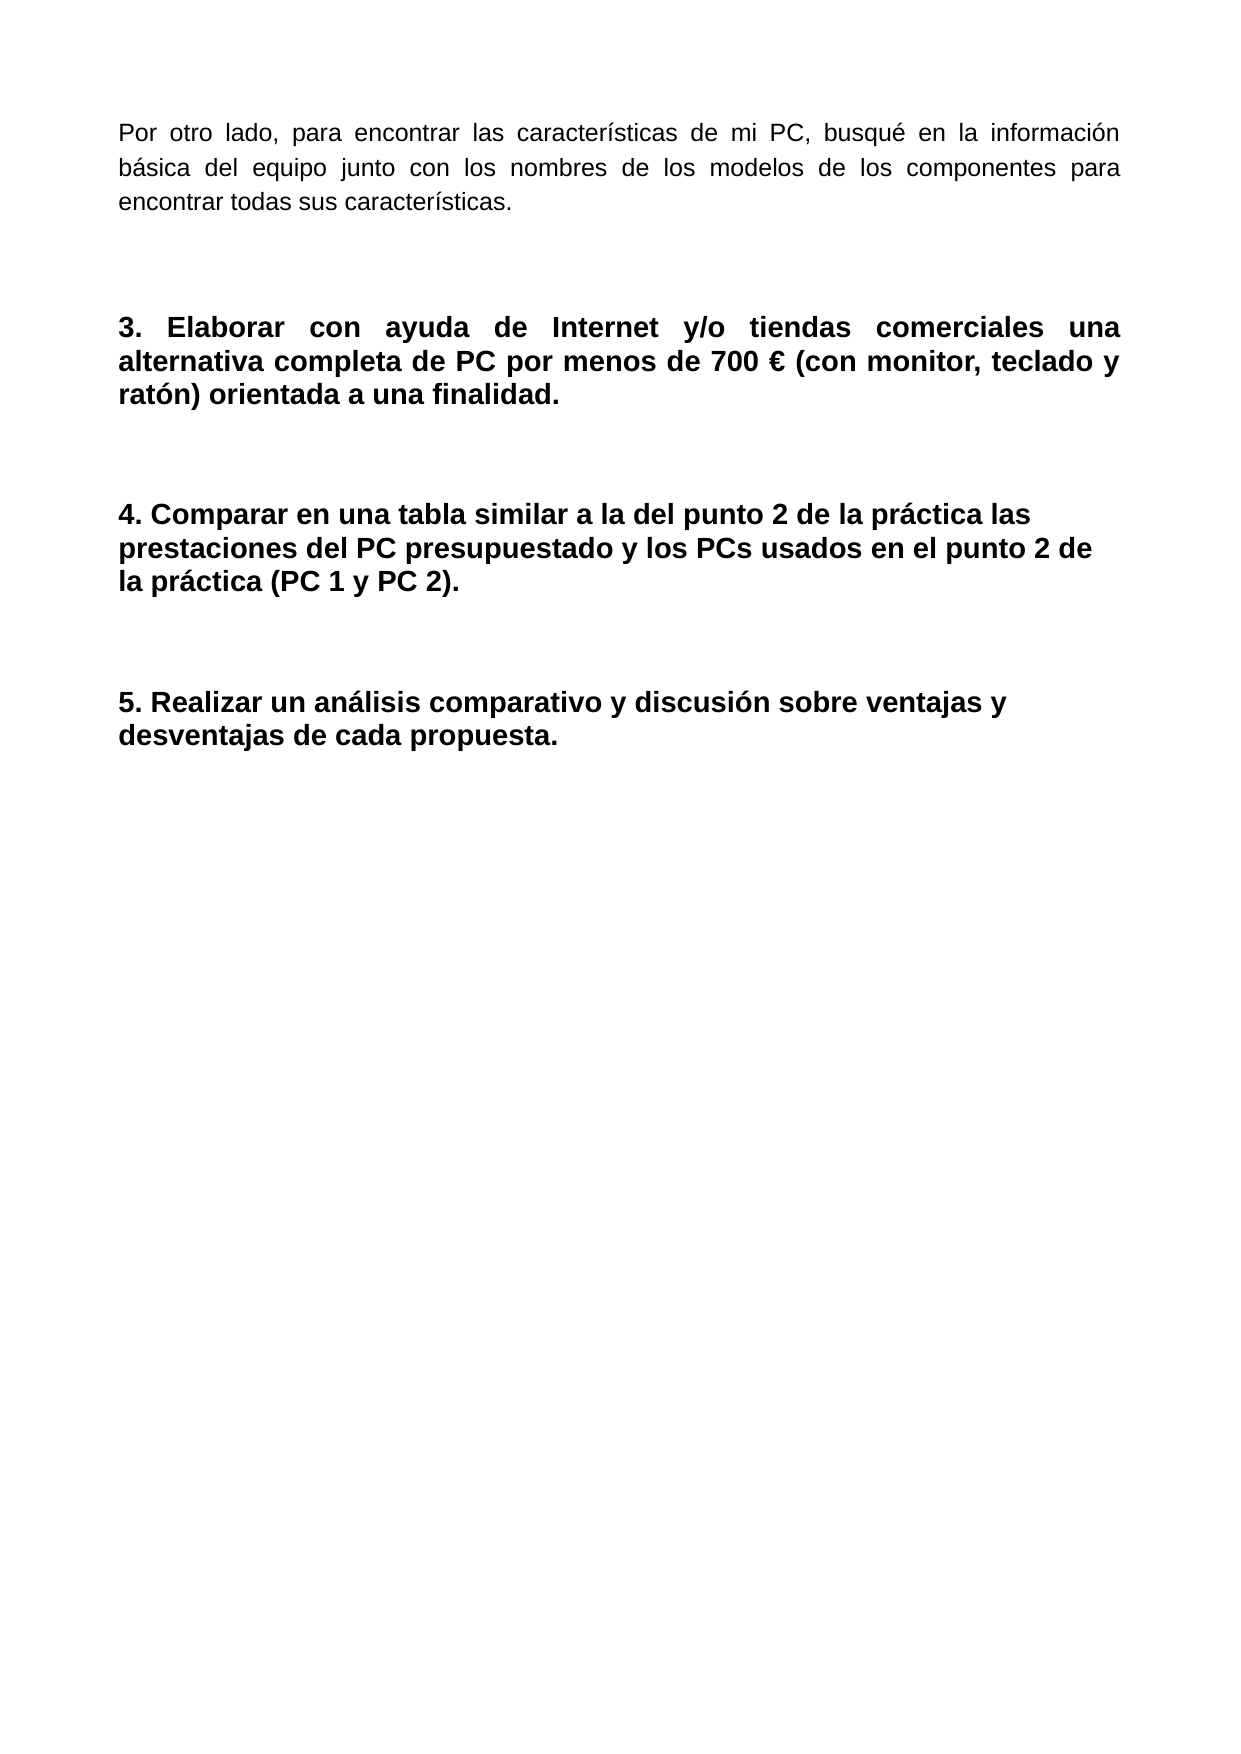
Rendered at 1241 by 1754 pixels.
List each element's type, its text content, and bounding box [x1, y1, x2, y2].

subtitle 3. Elaborar con ayuda de Internet y/o tiendas comerciales una alternativa completa de PC por menos de 700 € (con monitor, teclado y ratón) orientada a una finalidad. [118, 310, 1122, 411]
subtitle 4. Comparar en una tabla similar a la del punto 2 de la práctica las prestaciones del PC presupuestado y los PCs usados en el punto 2 de la práctica (PC 1 y PC 2). [118, 497, 1122, 598]
text Por otro lado, para encontrar las características de mi PC, busqué en la información básica del equipo junto con los nombres de los modelos de los componentes para encontrar todas sus características. [118, 118, 1122, 216]
subtitle 5. Realizar un análisis comparativo y discusión sobre ventajas y desventajas de cada propuesta. [118, 684, 1122, 752]
